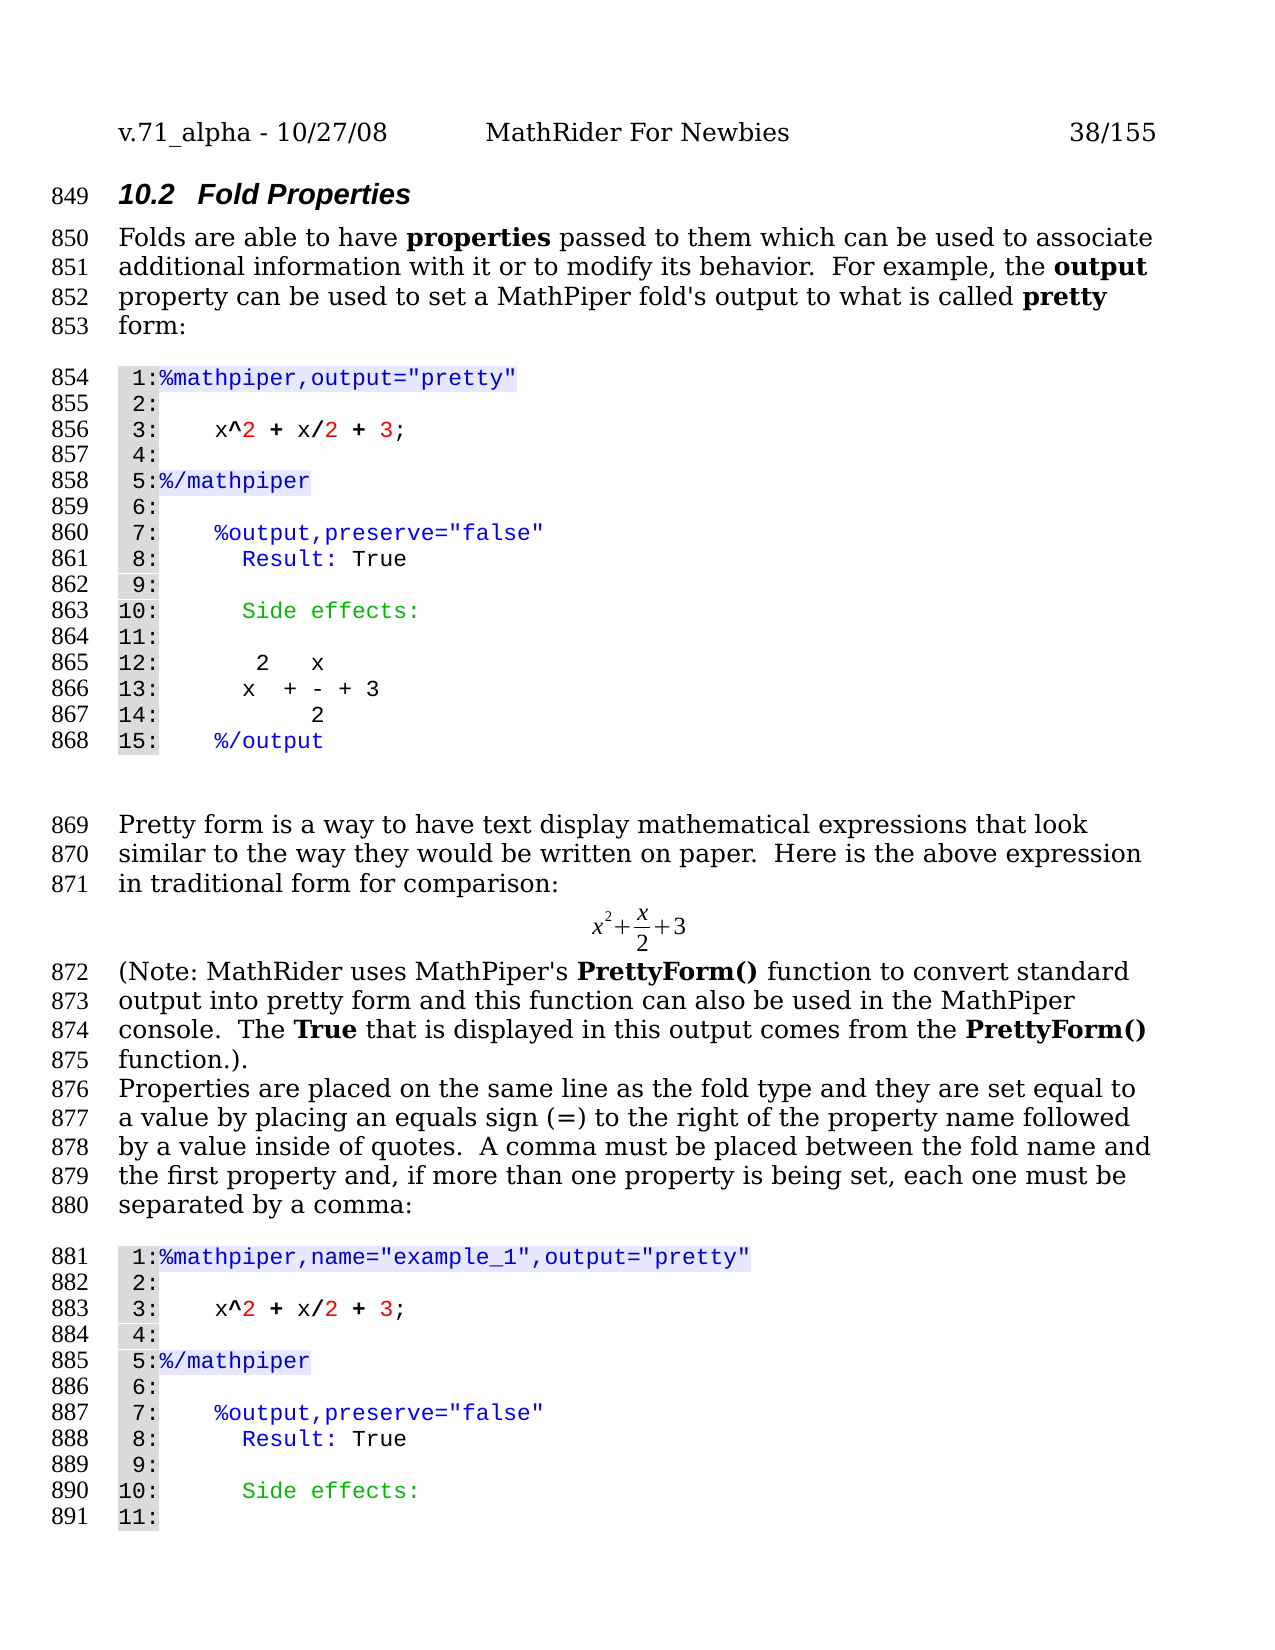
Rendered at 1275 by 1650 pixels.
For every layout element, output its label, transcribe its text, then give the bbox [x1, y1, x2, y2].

text 10: Side effects: [118, 1479, 1157, 1505]
text 5:%/mathpiper [118, 470, 1157, 496]
text 13: x + - + 3 [118, 677, 1157, 703]
text 1:%mathpiper,name="example_1",output="pretty" [118, 1246, 1157, 1272]
text 12: 2 x [118, 651, 1157, 677]
text 6: [118, 1375, 1157, 1401]
text 5:%/mathpiper [118, 1349, 1157, 1375]
text 14: 2 [118, 703, 1157, 729]
text Folds are able to have properties passed to them which can be used to associate additional information with it or to modify its behavior. For example, the output property can be used to set a MathPiper fold's output to what is called pretty form: [118, 223, 1157, 340]
text 11: [118, 1505, 1157, 1531]
text 1:%mathpiper,output="pretty" [118, 366, 1157, 392]
text 9: [118, 1453, 1157, 1479]
text 7: %output,preserve="false" [118, 522, 1157, 548]
text 15: %/output [118, 729, 1157, 755]
text Properties are placed on the same line as the fold type and they are set equal to a value by placing an equals sign (=) to the right of the property name followed by a value inside of quotes. A comma must be placed between the fold name and the first property and, if more than one property is being set, each one must be separated by a comma: [118, 1074, 1157, 1220]
text 8: Result: True [118, 548, 1157, 573]
text 3: x^2 + x/2 + 3; [118, 418, 1157, 444]
text 7: %output,preserve="false" [118, 1401, 1157, 1427]
text Pretty form is a way to have text display mathematical expressions that look similar to the way they would be written on paper. Here is the above expression in traditional form for comparison: [118, 811, 1157, 898]
text 4: [118, 444, 1157, 470]
text 9: [118, 573, 1157, 599]
text 6: [118, 496, 1157, 522]
text 2: [118, 392, 1157, 418]
text 8: Result: True [118, 1427, 1157, 1453]
text (Note: MathRider uses MathPiper's PrettyForm() function to convert standard output into pretty form and this function can also be used in the MathPiper console. The True that is displayed in this output comes from the PrettyForm() function.). [118, 957, 1157, 1074]
text 10: Side effects: [118, 599, 1157, 625]
text 2: [118, 1272, 1157, 1298]
text 11: [118, 625, 1157, 651]
text 4: [118, 1323, 1157, 1349]
text 3: x^2 + x/2 + 3; [118, 1298, 1157, 1323]
subtitle Fold Properties [118, 177, 1157, 210]
